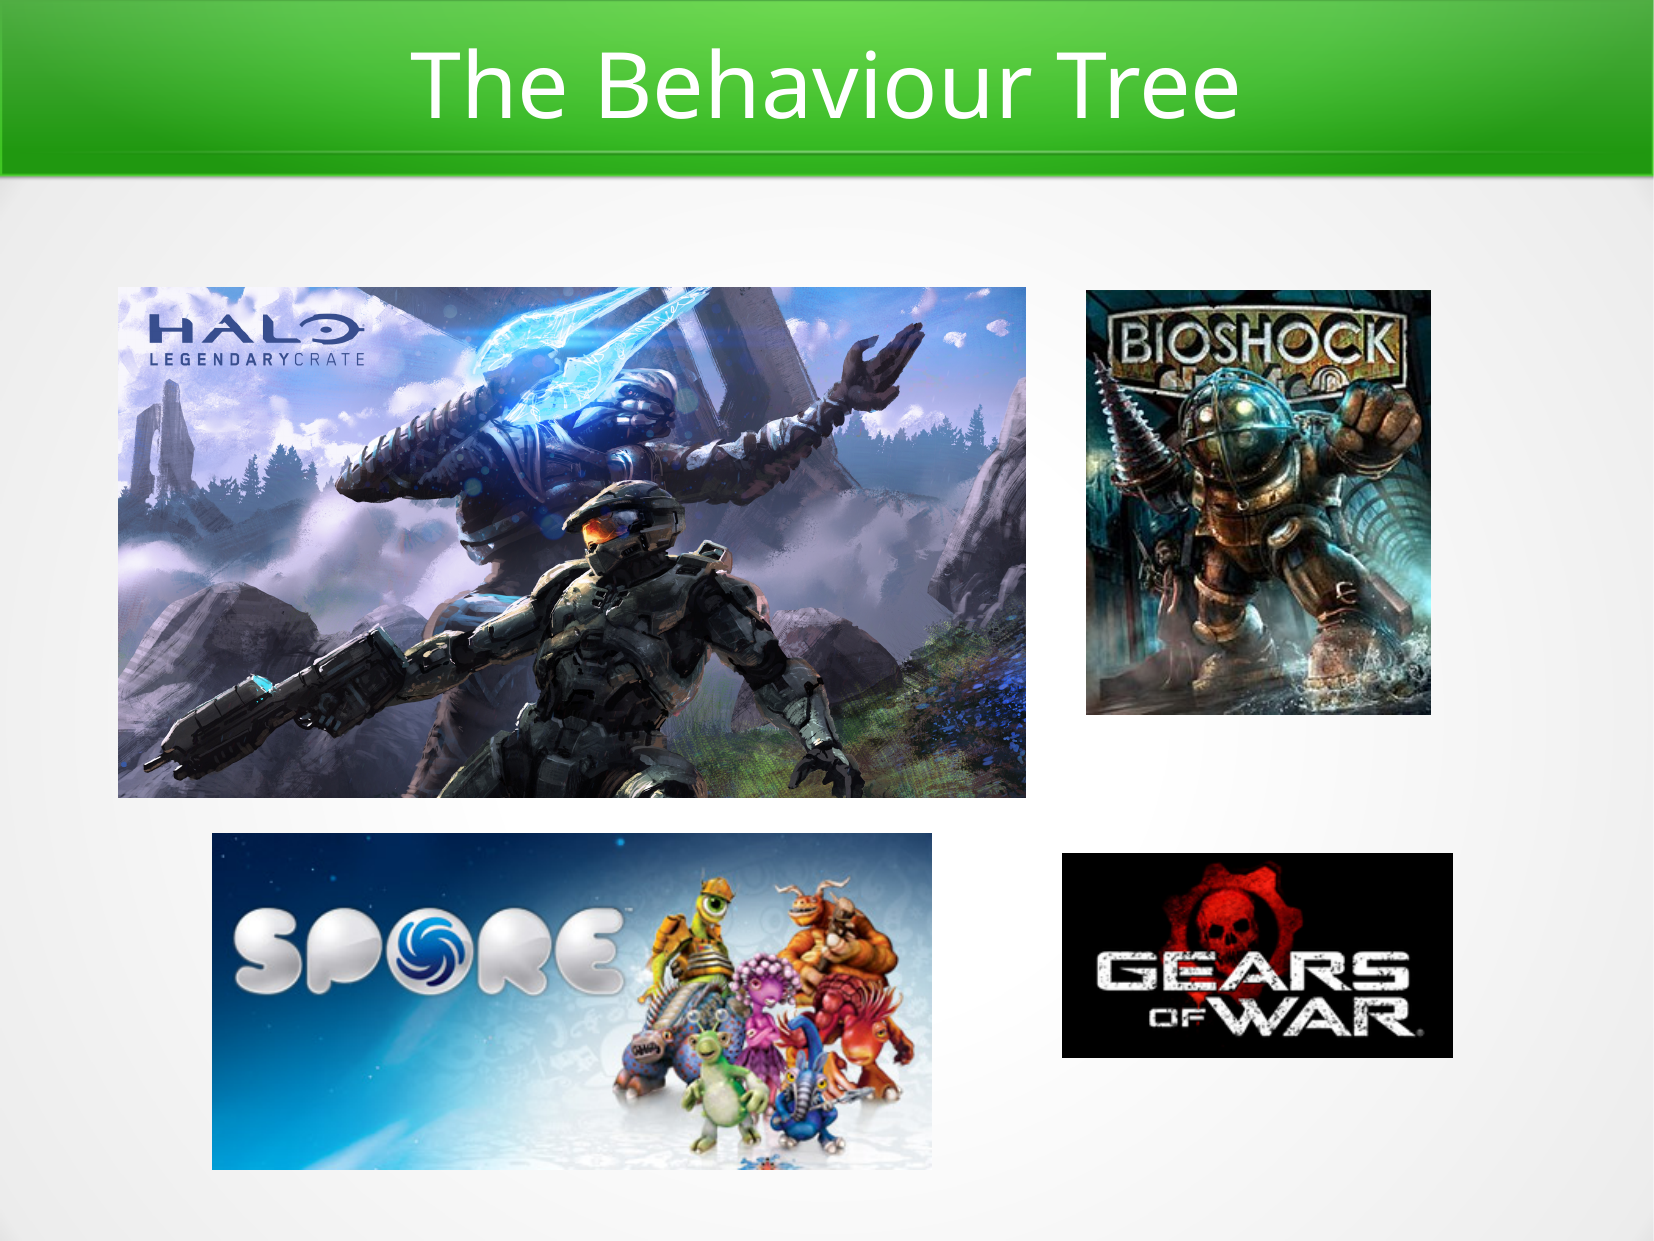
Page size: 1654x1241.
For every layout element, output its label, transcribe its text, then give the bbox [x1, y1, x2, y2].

title The Behaviour Tree [82, 11, 1571, 154]
picture [0, 0, 1654, 1241]
